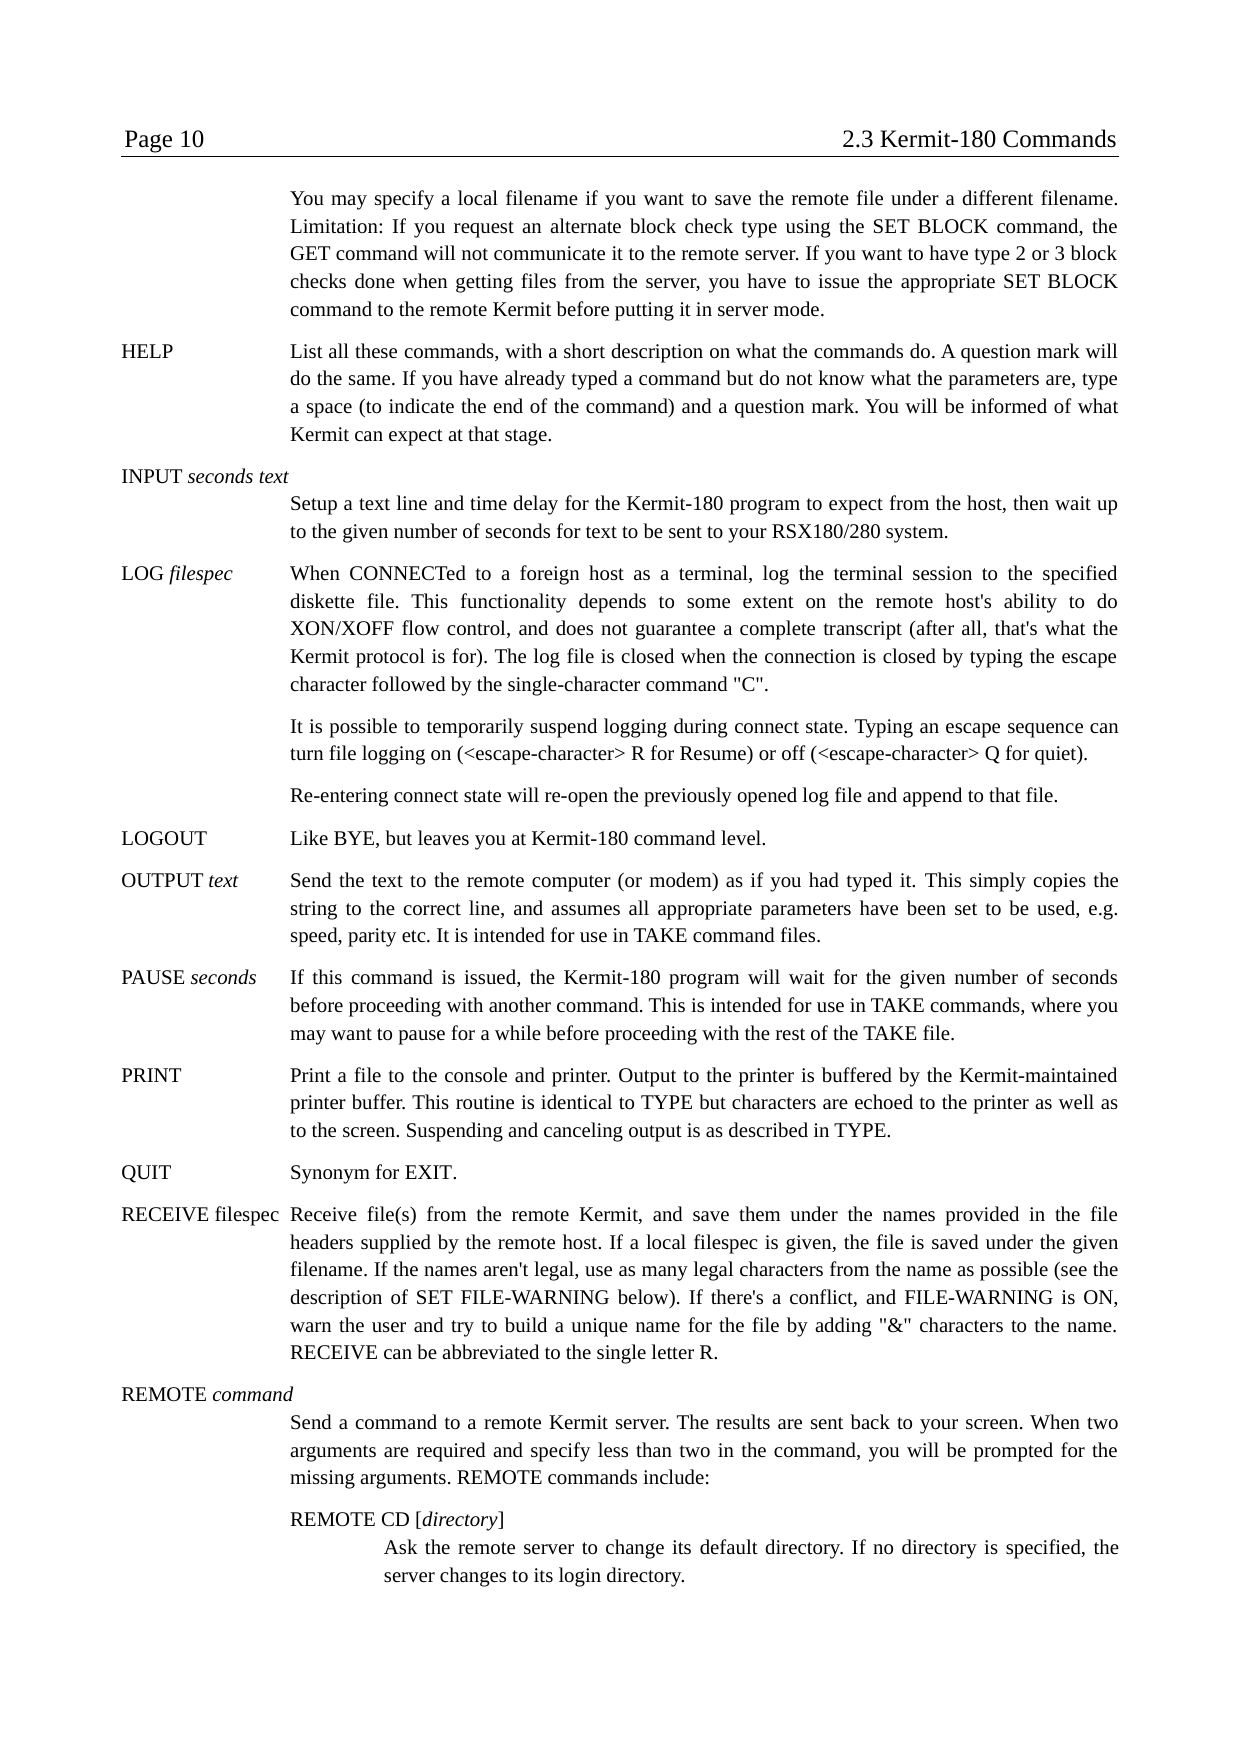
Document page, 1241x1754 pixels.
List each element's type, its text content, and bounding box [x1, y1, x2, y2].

text It is possible to temporarily suspend logging during connect state. Typing an escape sequence can turn file logging on (<escape-character> R for Resume) or off (<escape-character> Q for quiet). [121, 714, 1119, 765]
text LOG filespec When CONNECTed to a foreign host as a terminal, log the terminal session to the specified diskette file. This functionality depends to some extent on the remote host's ability to do XON/XOFF flow control, and does not guarantee a complete transcript (after all, that's what the Kermit protocol is for). The log file is closed when the connection is closed by typing the escape character followed by the single-character command "C". [121, 561, 1119, 696]
text PAUSE seconds If this command is issued, the Kermit-180 program will wait for the given number of seconds before proceeding with another command. This is intended for use in TAKE commands, where you may want to pause for a while before proceeding with the rest of the TAKE file. [121, 965, 1119, 1044]
text REMOTE command Send a command to a remote Kermit server. The results are sent back to your screen. When two arguments are required and specify less than two in the command, you will be prompted for the missing arguments. REMOTE commands include: [121, 1382, 1119, 1489]
text You may specify a local filename if you want to save the remote file under a different filename. Limitation: If you request an alternate block check type using the SET BLOCK command, the GET command will not communicate it to the remote server. If you want to have type 2 or 3 block checks done when getting files from the server, you have to issue the appropriate SET BLOCK command to the remote Kermit before putting it in server mode. [121, 186, 1119, 321]
text QUIT Synonym for EXIT. [121, 1160, 1119, 1184]
text INPUT seconds text Setup a text line and time delay for the Kermit-180 program to expect from the host, then wait up to the given number of seconds for text to be sent to your RSX180/280 system. [121, 464, 1119, 543]
text OUTPUT text Send the text to the remote computer (or modem) as if you had typed it. This simply copies the string to the correct line, and assumes all appropriate parameters have been set to be used, e.g. speed, parity etc. It is intended for use in TAKE command files. [121, 868, 1119, 947]
text PRINT Print a file to the console and printer. Output to the printer is buffered by the Kermit-maintained printer buffer. This routine is identical to TYPE but characters are echoed to the printer as well as to the screen. Suspending and canceling output is as described in TYPE. [121, 1063, 1119, 1142]
text LOGOUT Like BYE, but leaves you at Kermit-180 command level. [121, 826, 1119, 850]
text HELP List all these commands, with a short description on what the commands do. A question mark will do the same. If you have already typed a command but do not know what the parameters are, type a space (to indicate the end of the command) and a question mark. You will be informed of what Kermit can expect at that stage. [121, 339, 1119, 446]
text RECEIVE filespec Receive file(s) from the remote Kermit, and save them under the names provided in the file headers supplied by the remote host. If a local filespec is given, the file is saved under the given filename. If the names aren't legal, use as many legal characters from the name as possible (see the description of SET FILE-WARNING below). If there's a conflict, and FILE-WARNING is ON, warn the user and try to build a unique name for the file by adding "&" characters to the name. RECEIVE can be abbreviated to the single letter R. [121, 1202, 1119, 1364]
text REMOTE CD [directory] Ask the remote server to change its default directory. If no directory is specified, the server changes to its login directory. [290, 1507, 1119, 1587]
text Re-entering connect state will re-open the previously opened log file and append to that file. [121, 783, 1119, 807]
